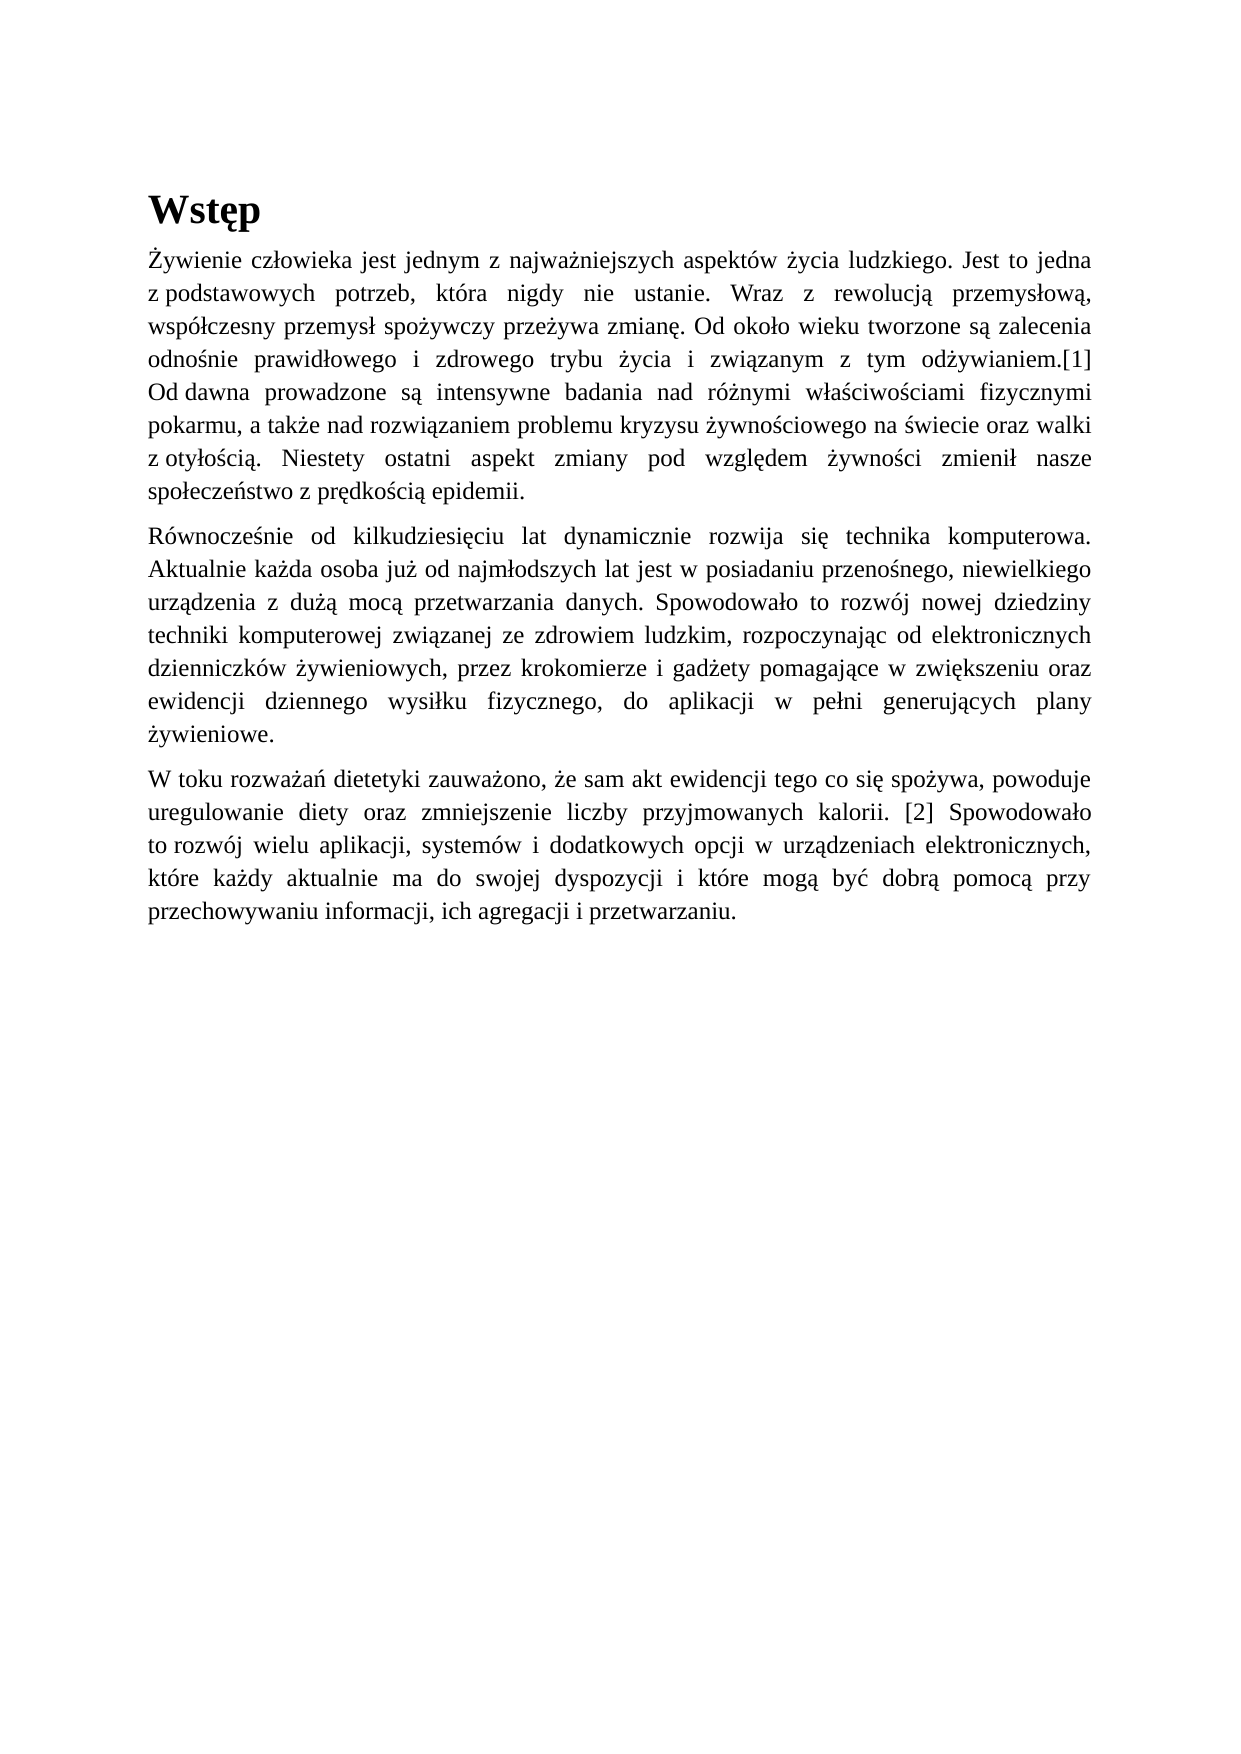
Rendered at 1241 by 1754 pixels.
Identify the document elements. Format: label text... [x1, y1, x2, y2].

text Żywienie człowieka jest jednym z najważniejszych aspektów życia ludzkiego. Jest to jedna z podstawowych potrzeb, która nigdy nie ustanie. Wraz z rewolucją przemysłową, współczesny przemysł spożywczy przeżywa zmianę. Od około wieku tworzone są zalecenia odnośnie prawidłowego i zdrowego trybu życia i związanym z tym odżywianiem.[1] Od dawna prowadzone są intensywne badania nad różnymi właściwościami fizycznymi pokarmu, a także nad rozwiązaniem problemu kryzysu żywnościowego na świecie oraz walki z otyłością. Niestety ostatni aspekt zmiany pod względem żywności zmienił nasze społeczeństwo z prędkością epidemii. [148, 245, 1092, 505]
subtitle Wstęp [148, 184, 1092, 232]
text W toku rozważań dietetyki zauważono, że sam akt ewidencji tego co się spożywa, powoduje uregulowanie diety oraz zmniejszenie liczby przyjmowanych kalorii. [2] Spowodowało to rozwój wielu aplikacji, systemów i dodatkowych opcji w urządzeniach elektronicznych, które każdy aktualnie ma do swojej dyspozycji i które mogą być dobrą pomocą przy przechowywaniu informacji, ich agregacji i przetwarzaniu. [148, 764, 1092, 924]
text Równocześnie od kilkudziesięciu lat dynamicznie rozwija się technika komputerowa. Aktualnie każda osoba już od najmłodszych lat jest w posiadaniu przenośnego, niewielkiego urządzenia z dużą mocą przetwarzania danych. Spowodowało to rozwój nowej dziedziny techniki komputerowej związanej ze zdrowiem ludzkim, rozpoczynając od elektronicznych dzienniczków żywieniowych, przez krokomierze i gadżety pomagające w zwiększeniu oraz ewidencji dziennego wysiłku fizycznego, do aplikacji w pełni generujących plany żywieniowe. [148, 521, 1092, 748]
